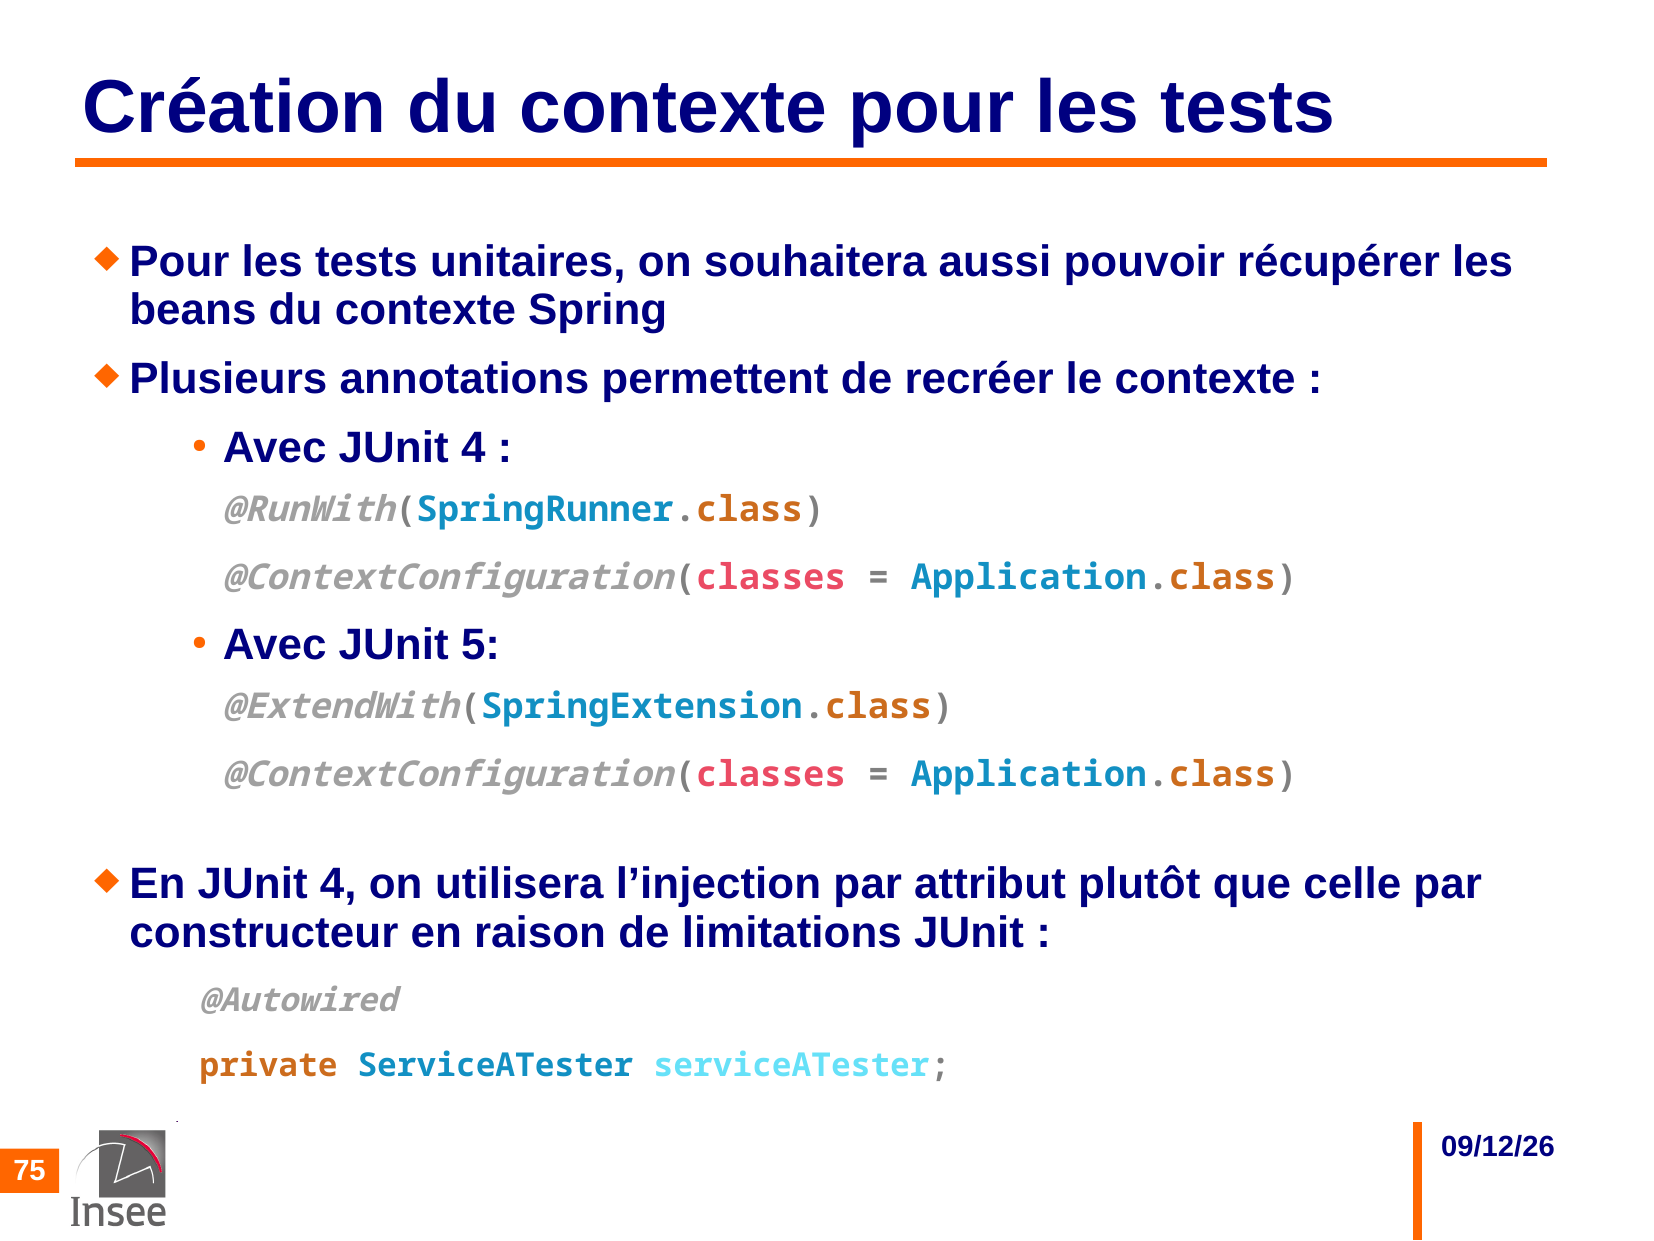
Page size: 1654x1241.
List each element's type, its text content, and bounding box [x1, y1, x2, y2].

picture [62, 1121, 178, 1241]
title Création du contexte pour les tests [82, 49, 1619, 163]
list Pour les tests unitaires, on souhaitera aussi pouvoir récupérer les beans du contexte Spring Plusieurs annotations permettent de recréer le contexte : Avec JUnit 4 : @RunWith(SpringRunner.class) @ContextConfiguration(classes = Application.class) Avec JUnit 5: @ExtendWith(SpringExtension.class) @ContextConfiguration(classes = Application.class) En JUnit 4, on utilisera l’injection par attribut plutôt que celle par constructeur en raison de limitations JUnit : @Autowired private ServiceATester serviceATester; [82, 236, 1548, 1087]
